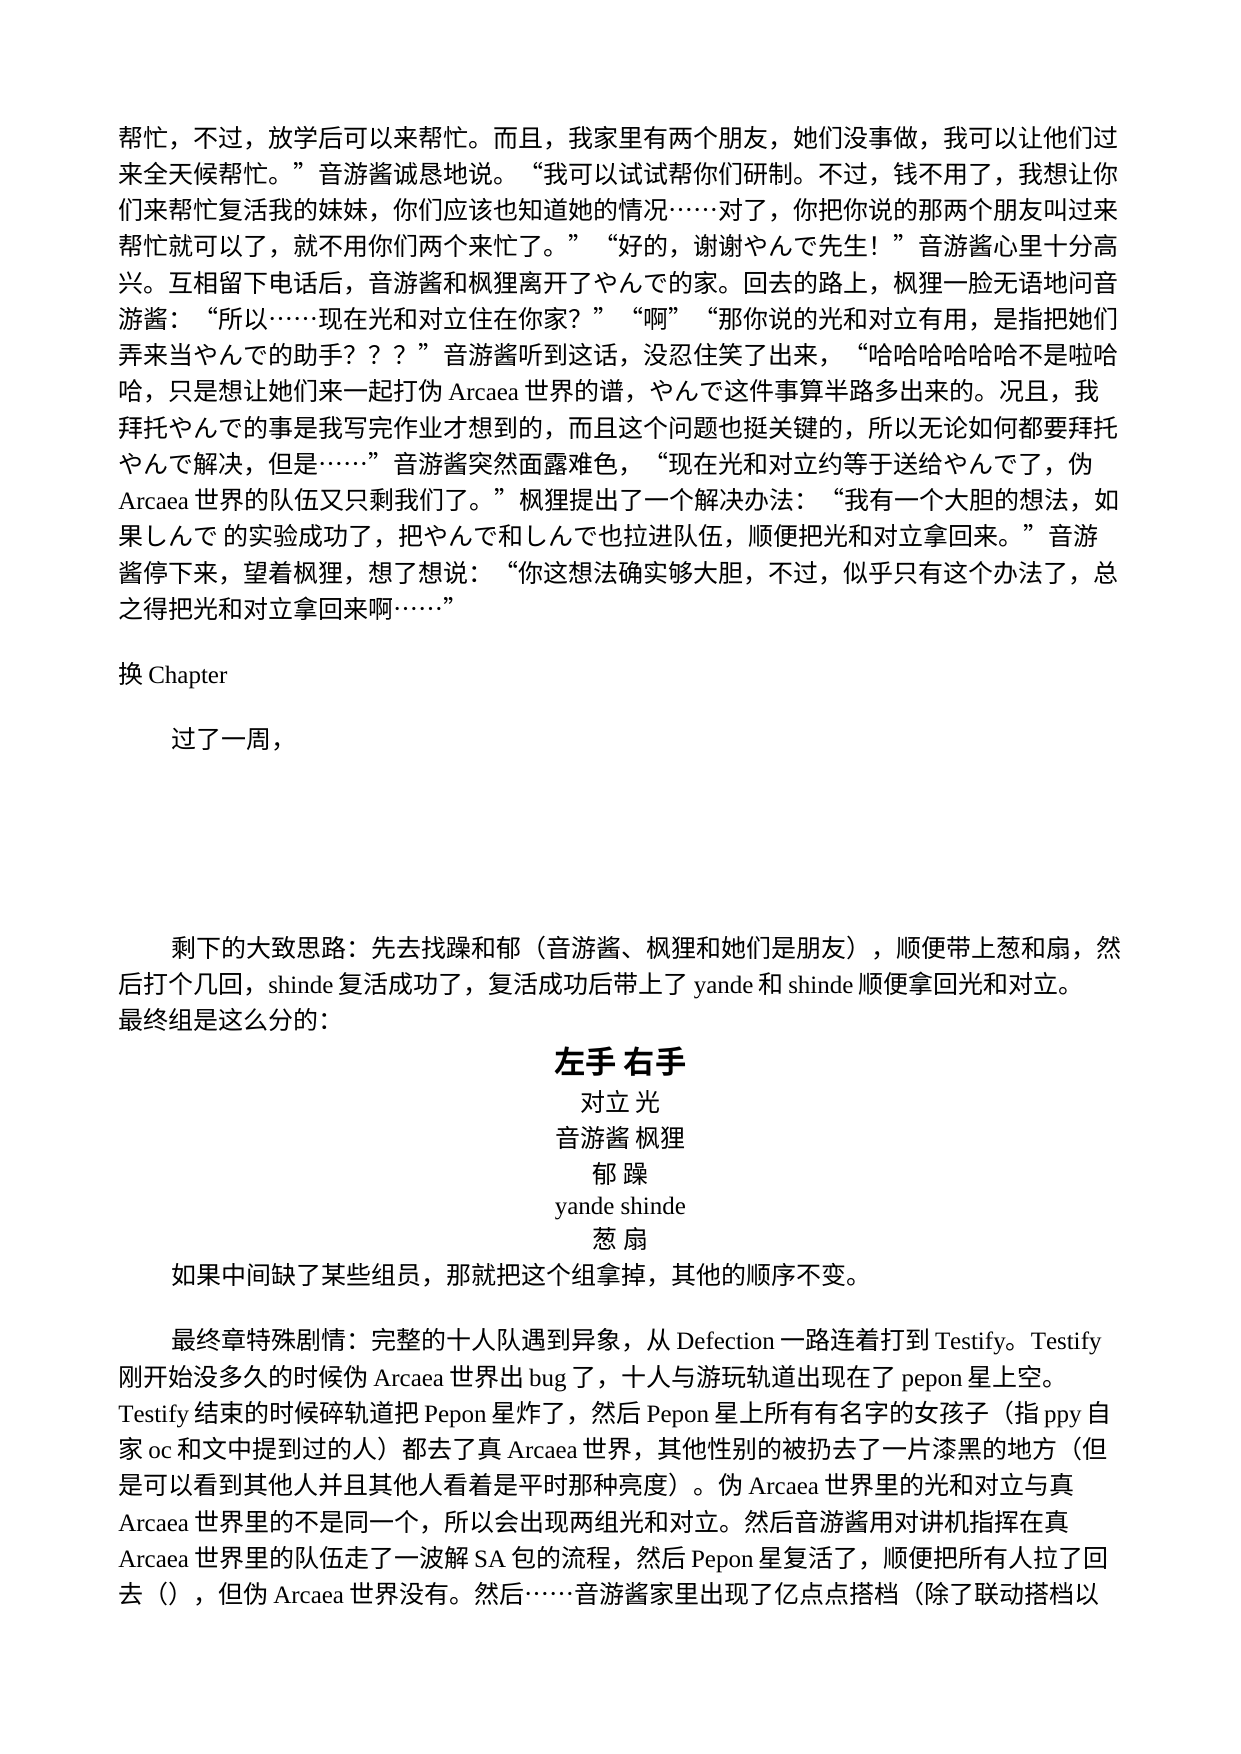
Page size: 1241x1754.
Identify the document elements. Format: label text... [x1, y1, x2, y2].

text 如果中间缺了某些组员，那就把这个组拿掉，其他的顺序不变。 [118, 1256, 1122, 1292]
text 过了一周， [118, 719, 1122, 784]
text 左手 右手 [118, 1037, 1122, 1082]
text 换Chapter [118, 654, 1122, 691]
text 葱 扇 [118, 1219, 1122, 1256]
text 郁 躁 [118, 1154, 1122, 1191]
text 最终章特殊剧情：完整的十人队遇到异象，从Defection一路连着打到Testify。Testify刚开始没多久的时候伪Arcaea世界出bug了，十人与游玩轨道出现在了pepon星上空。Testify结束的时候碎轨道把Pepon星炸了，然后Pepon星上所有有名字的女孩子（指ppy自家oc和文中提到过的人）都去了真Arcaea世界，其他性别的被扔去了一片漆黑的地方（但是可以看到其他人并且其他人看着是平时那种亮度）。伪Arcaea世界里的光和对立与真Arcaea世界里的不是同一个，所以会出现两组光和对立。然后音游酱用对讲机指挥在真Arcaea世界里的队伍走了一波解SA包的流程，然后Pepon星复活了，顺便把所有人拉了回去（），但伪Arcaea世界没有。然后……音游酱家里出现了亿点点搭档（除了联动搭档以 [118, 1321, 1122, 1611]
text 音游酱 枫狸 [118, 1118, 1122, 1154]
text 帮忙，不过，放学后可以来帮忙。而且，我家里有两个朋友，她们没事做，我可以让他们过来全天候帮忙。”音游酱诚恳地说。“我可以试试帮你们研制。不过，钱不用了，我想让你们来帮忙复活我的妹妹，你们应该也知道她的情况……对了，你把你说的那两个朋友叫过来帮忙就可以了，就不用你们两个来忙了。”“好的，谢谢やんで先生！”音游酱心里十分高兴。互相留下电话后，音游酱和枫狸离开了やんで的家。回去的路上，枫狸一脸无语地问音游酱：“所以……现在光和对立住在你家？”“啊”“那你说的光和对立有用，是指把她们弄来当やんで的助手？？？”音游酱听到这话，没忍住笑了出来，“哈哈哈哈哈哈不是啦哈哈，只是想让她们来一起打伪Arcaea世界的谱，やんで这件事算半路多出来的。况且，我拜托やんで的事是我写完作业才想到的，而且这个问题也挺关键的，所以无论如何都要拜托やんで解决，但是……”音游酱突然面露难色，“现在光和对立约等于送给やんで了，伪Arcaea世界的队伍又只剩我们了。”枫狸提出了一个解决办法：“我有一个大胆的想法，如果しんで 的实验成功了，把やんで和しんで也拉进队伍，顺便把光和对立拿回来。”音游酱停下来，望着枫狸，想了想说：“你这想法确实够大胆，不过，似乎只有这个办法了，总之得把光和对立拿回来啊……” [118, 118, 1122, 626]
text yande shinde [118, 1191, 1122, 1219]
text 剩下的大致思路：先去找躁和郁（音游酱、枫狸和她们是朋友），顺便带上葱和扇，然后打个几回，shinde复活成功了，复活成功后带上了yande和shinde顺便拿回光和对立。 [118, 928, 1122, 1001]
text 对立 光 [118, 1082, 1122, 1118]
text 最终组是这么分的： [118, 1001, 1122, 1037]
